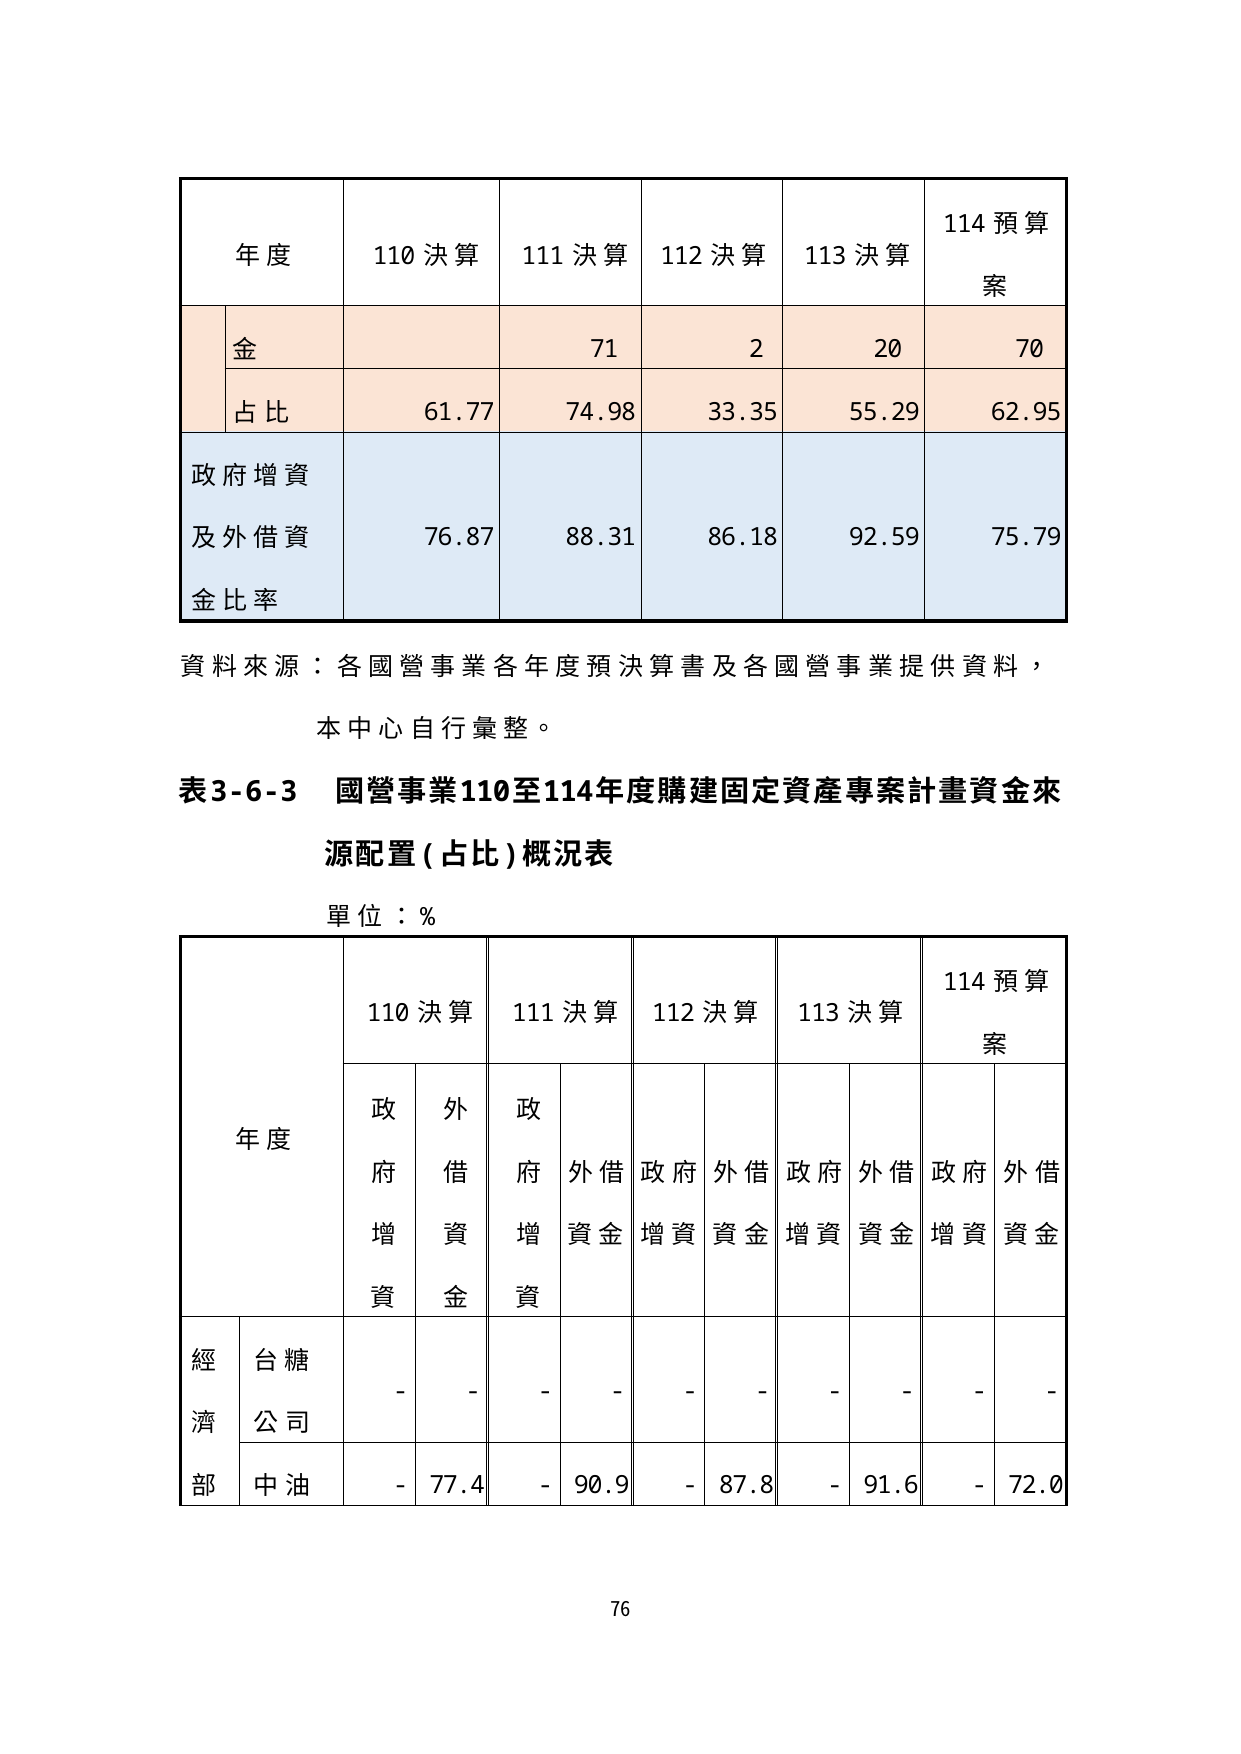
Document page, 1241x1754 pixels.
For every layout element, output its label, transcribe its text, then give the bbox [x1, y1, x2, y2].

table_header 年度 [182, 938, 343, 1316]
table_header 114預算案 [925, 180, 1065, 305]
table_cell 77.4 [416, 1443, 486, 1505]
table_cell 87.8 [705, 1443, 775, 1505]
table_header 113決算 [783, 180, 924, 305]
table_cell - [489, 1317, 560, 1442]
table_cell 72.0 [995, 1443, 1065, 1505]
table_cell 政府增資 [923, 1064, 994, 1316]
table_cell 政府增資 [634, 1064, 704, 1316]
text 表3-6-3 國營事業110至114年度購建固定資產專案計畫資金來源配置(占比)概況表 單位：% [177, 747, 1063, 935]
table_cell 經濟部 [182, 1317, 239, 1505]
table_cell 91.6 [850, 1443, 920, 1505]
table_header 114預算案 [923, 938, 1065, 1063]
table_cell 92.59 [783, 433, 924, 619]
table_cell - [561, 1317, 631, 1442]
table_cell 90.9 [561, 1443, 631, 1505]
table_cell 台糖公司 [240, 1317, 343, 1442]
text 資料來源：各國營事業各年度預決算書及各國營事業提供資料，本中心自行彙整。 [177, 622, 1063, 747]
table_header 112決算 [642, 180, 782, 305]
table_cell 政府增資及外借資金比率 [182, 433, 343, 619]
table_cell - [344, 1443, 415, 1505]
table_cell 外借資金 [705, 1064, 775, 1316]
table_cell [182, 306, 225, 431]
table_cell 20 [783, 306, 924, 368]
table_header 111決算 [500, 180, 641, 305]
table_cell - [634, 1317, 704, 1442]
table_cell 33.35 [642, 369, 782, 431]
table_cell - [778, 1443, 849, 1505]
table_header 111決算 [489, 938, 631, 1063]
table_cell - [778, 1317, 849, 1442]
table_cell 62.95 [925, 369, 1065, 431]
table_header 110決算 [344, 938, 486, 1063]
table_cell 88.31 [500, 433, 641, 619]
table_cell [344, 306, 499, 368]
table_cell 政府增資 [778, 1064, 849, 1316]
table_cell - [634, 1443, 704, 1505]
table_cell 中油 [240, 1443, 343, 1505]
table_header 年度 [182, 180, 343, 305]
table_cell 外借資金 [561, 1064, 631, 1316]
table_cell 75.79 [925, 433, 1065, 619]
table_cell - [705, 1317, 775, 1442]
table_header 110決算 [344, 180, 499, 305]
table_header 113決算 [778, 938, 920, 1063]
table_cell 70 [925, 306, 1065, 368]
table_cell 55.29 [783, 369, 924, 431]
table_cell 2 [642, 306, 782, 368]
table_cell 74.98 [500, 369, 641, 431]
table_cell - [995, 1317, 1065, 1442]
table_cell 86.18 [642, 433, 782, 619]
table_cell - [850, 1317, 920, 1442]
table_cell 政府增資 [489, 1064, 560, 1316]
table_cell 占比 [226, 369, 343, 431]
table_cell 外借資金 [850, 1064, 920, 1316]
table_cell 76.87 [344, 433, 499, 619]
table_header 112決算 [634, 938, 775, 1063]
table_cell 外借資金 [995, 1064, 1065, 1316]
table_cell 外借資金 [416, 1064, 486, 1316]
table_cell 61.77 [344, 369, 499, 431]
table_cell - [416, 1317, 486, 1442]
table_cell - [344, 1317, 415, 1442]
table_cell - [923, 1317, 994, 1442]
table_cell 政府增資 [344, 1064, 415, 1316]
table_cell 金 [226, 306, 343, 368]
table_cell - [923, 1443, 994, 1505]
table_cell 71 [500, 306, 641, 368]
table_cell - [489, 1443, 560, 1505]
